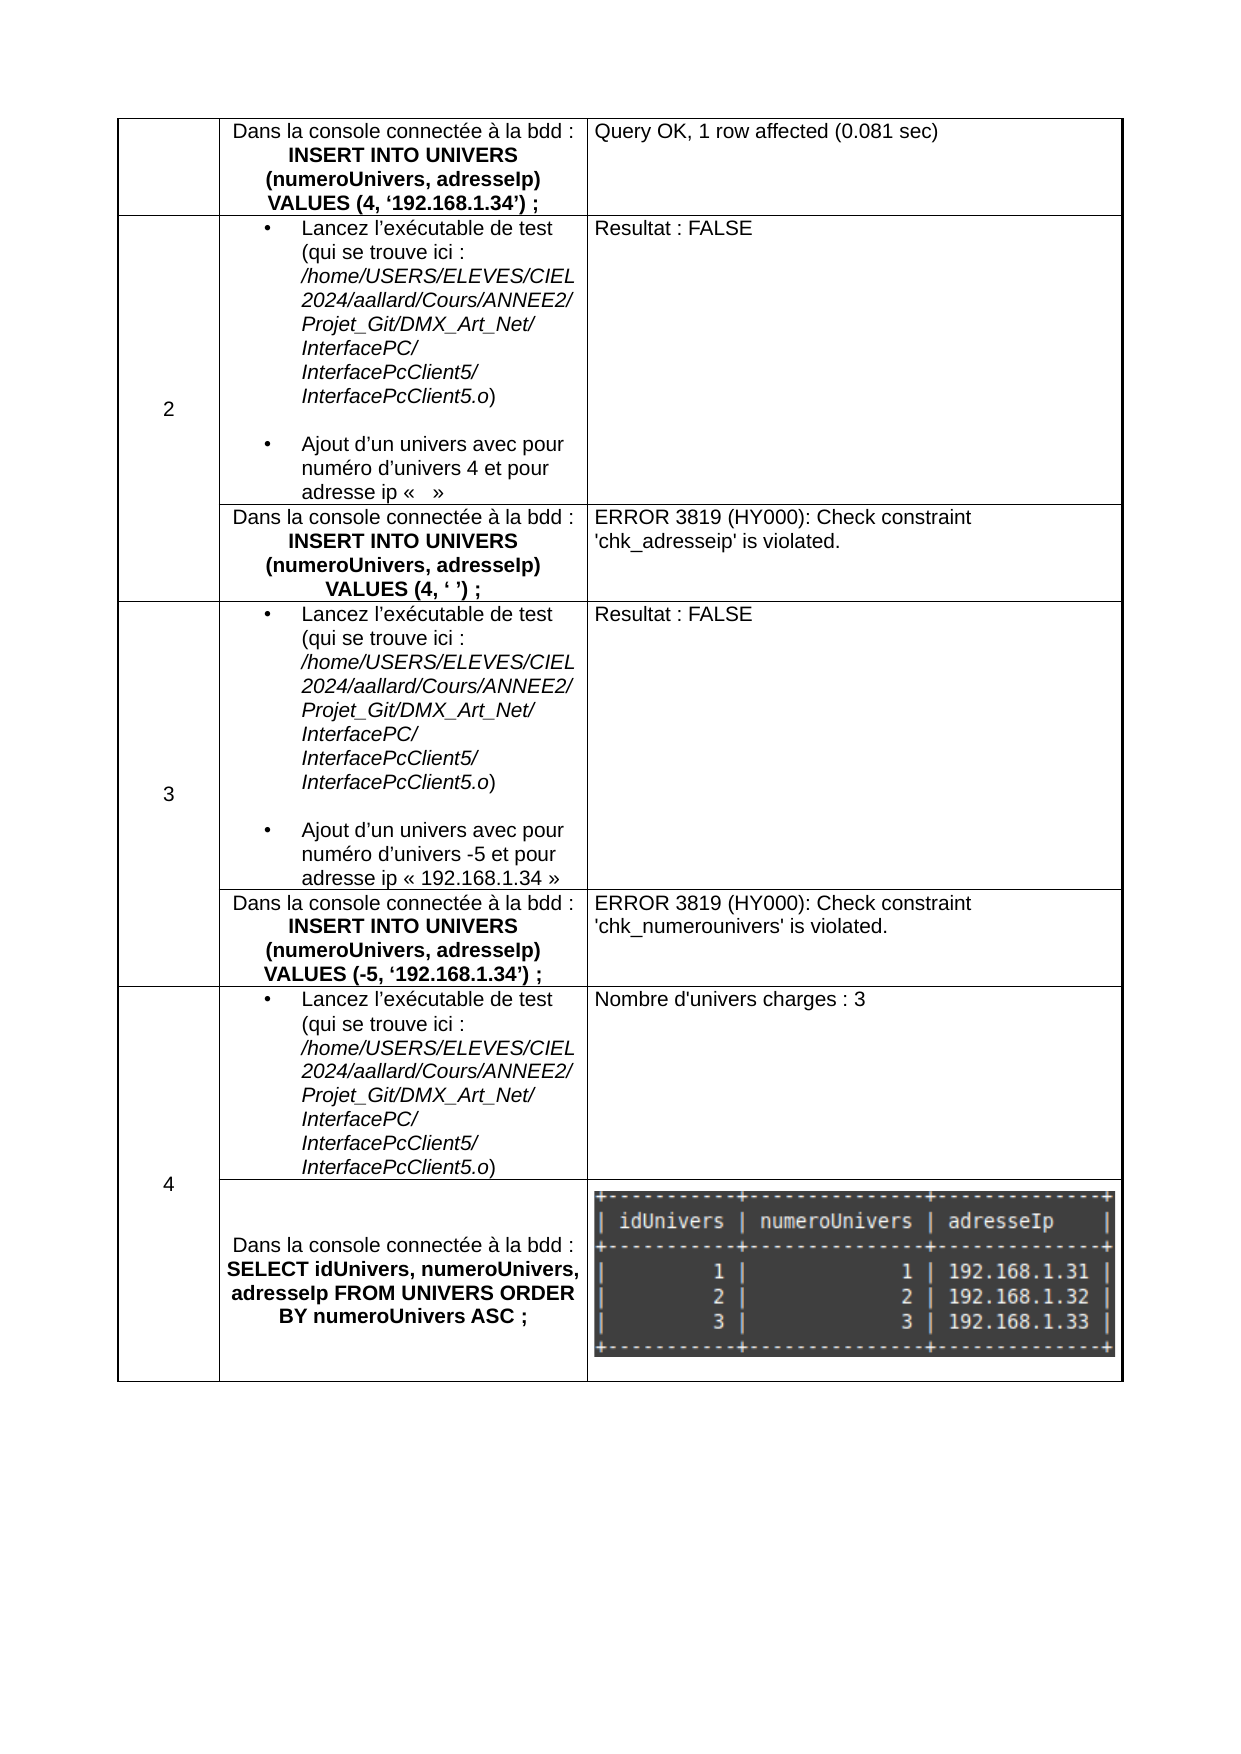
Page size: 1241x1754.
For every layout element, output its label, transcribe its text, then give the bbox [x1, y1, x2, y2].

table_cell Resultat : FALSE [588, 602, 1121, 889]
table_cell [119, 119, 219, 215]
table_cell Dans la console connectée à la bdd : SELECT idUnivers, numeroUnivers, adresseIp FROM UNIVERS ORDER BY numeroUnivers ASC ; [220, 1180, 587, 1381]
table_cell 3 [119, 602, 219, 986]
table_cell Lancez l’exécutable de test (qui se trouve ici : /home/USERS/ELEVES/CIEL2024/aallard/Cours/ANNEE2/Projet_Git/DMX_Art_Net/InterfacePC/InterfacePcClient5/ InterfacePcClient5.o) Ajout d’un univers avec pour numéro d’univers -5 et pour adresse ip « 192.168.1.34 » [220, 602, 587, 889]
picture [594, 1191, 1116, 1357]
table_cell Lancez l’exécutable de test (qui se trouve ici : /home/USERS/ELEVES/CIEL2024/aallard/Cours/ANNEE2/Projet_Git/DMX_Art_Net/InterfacePC/InterfacePcClient5/ InterfacePcClient5.o) Ajout d’un univers avec pour numéro d’univers 4 et pour adresse ip « » [220, 216, 587, 504]
table_cell ERROR 3819 (HY000): Check constraint 'chk_numerounivers' is violated. [588, 890, 1121, 986]
table_cell Resultat : FALSE [588, 216, 1121, 504]
table_cell Nombre d'univers charges : 3 [588, 987, 1121, 1179]
table_cell 2 [119, 216, 219, 601]
table_cell Dans la console connectée à la bdd : INSERT INTO UNIVERS (numeroUnivers, adresseIp) VALUES (4, ‘ ’) ; [220, 505, 587, 601]
table_cell Lancez l’exécutable de test (qui se trouve ici : /home/USERS/ELEVES/CIEL2024/aallard/Cours/ANNEE2/Projet_Git/DMX_Art_Net/InterfacePC/InterfacePcClient5/ InterfacePcClient5.o) [220, 987, 587, 1179]
table_cell Query OK, 1 row affected (0.081 sec) [588, 119, 1121, 215]
table_cell ERROR 3819 (HY000): Check constraint 'chk_adresseip' is violated. [588, 505, 1121, 601]
table_cell 4 [119, 987, 219, 1381]
table_cell [588, 1180, 1121, 1381]
table_cell Dans la console connectée à la bdd : INSERT INTO UNIVERS (numeroUnivers, adresseIp) VALUES (4, ‘192.168.1.34’) ; [220, 119, 587, 215]
table_cell Dans la console connectée à la bdd : INSERT INTO UNIVERS (numeroUnivers, adresseIp) VALUES (-5, ‘192.168.1.34’) ; [220, 890, 587, 986]
